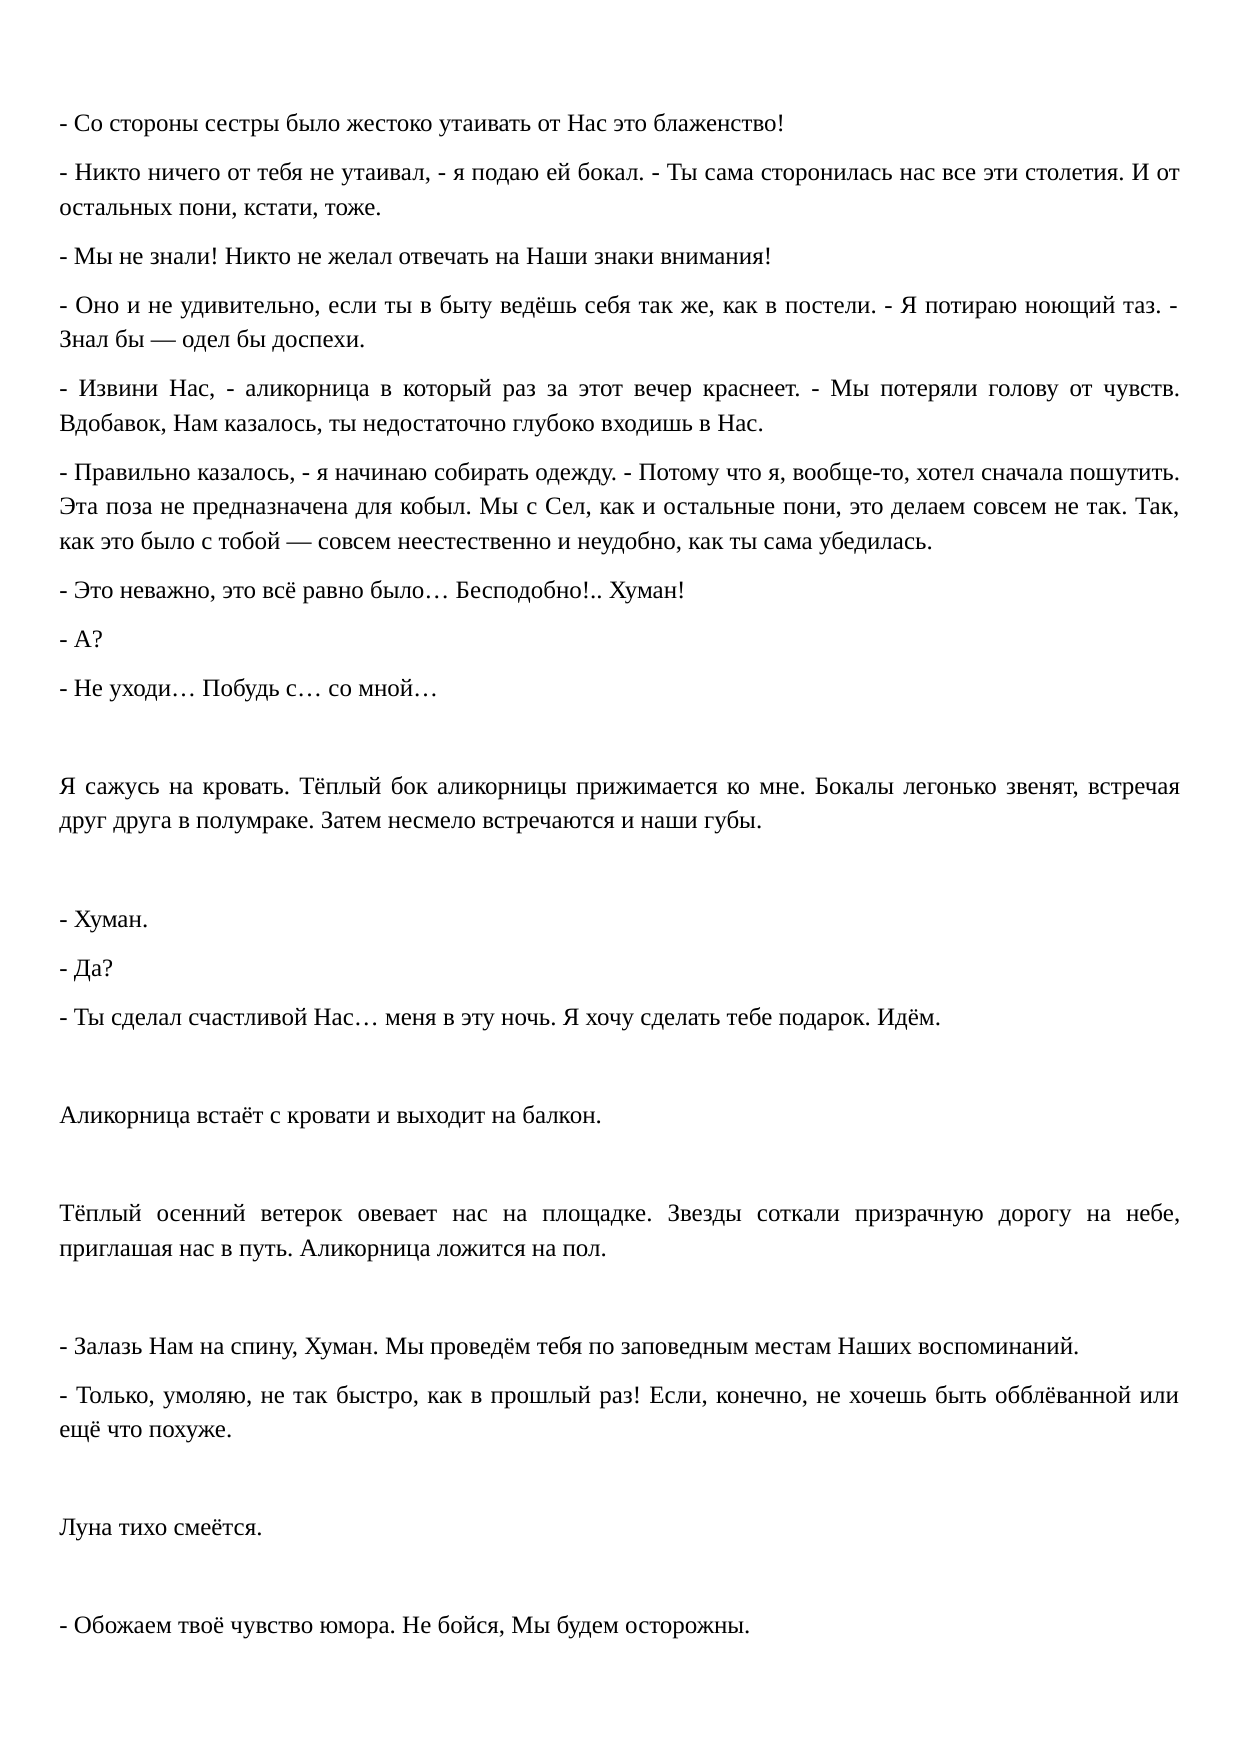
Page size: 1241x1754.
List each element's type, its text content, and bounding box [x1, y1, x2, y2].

text - Залазь Нам на спину, Хуман. Мы проведём тебя по заповедным местам Наших воспоминаний. [59, 1331, 1181, 1359]
text - Не уходи… Побудь с… со мной… [59, 673, 1181, 702]
text - Ты сделал счастливой Нас… меня в эту ночь. Я хочу сделать тебе подарок. Идём. [59, 1002, 1181, 1031]
text - Правильно казалось, - я начинаю собирать одежду. - Потому что я, вообще-то, хотел сначала пошутить. Эта поза не предназначена для кобыл. Мы с Сел, как и остальные пони, это делаем совсем не так. Так, как это было с тобой — совсем неестественно и неудобно, как ты сама убедилась. [59, 457, 1181, 554]
text - Да? [59, 953, 1181, 982]
text - Мы не знали! Никто не желал отвечать на Наши знаки внимания! [59, 241, 1181, 269]
text Тёплый осенний ветерок овевает нас на площадке. Звезды соткали призрачную дорогу на небе, приглашая нас в путь. Аликорница ложится на пол. [59, 1198, 1181, 1261]
text - Это неважно, это всё равно было… Бесподобно!.. Хуман! [59, 575, 1181, 604]
text - Со стороны сестры было жестоко утаивать от Нас это блаженство! [59, 108, 1181, 137]
text - Обожаем твоё чувство юмора. Не бойся, Мы будем осторожны. [59, 1611, 1181, 1639]
text - Никто ничего от тебя не утаивал, - я подаю ей бокал. - Ты сама сторонилась нас все эти столетия. И от остальных пони, кстати, тоже. [59, 157, 1181, 220]
text Я сажусь на кровать. Тёплый бок аликорницы прижимается ко мне. Бокалы легонько звенят, встречая друг друга в полумраке. Затем несмело встречаются и наши губы. [59, 771, 1181, 834]
text - Оно и не удивительно, если ты в быту ведёшь себя так же, как в постели. - Я потираю ноющий таз. - Знал бы — одел бы доспехи. [59, 290, 1181, 353]
text - А? [59, 624, 1181, 653]
text Аликорница встаёт с кровати и выходит на балкон. [59, 1100, 1181, 1129]
text - Извини Нас, - аликорница в который раз за этот вечер краснеет. - Мы потеряли голову от чувств. Вдобавок, Нам казалось, ты недостаточно глубоко входишь в Нас. [59, 373, 1181, 437]
text - Хуман. [59, 904, 1181, 932]
text - Только, умоляю, не так быстро, как в прошлый раз! Если, конечно, не хочешь быть обблёванной или ещё что похуже. [59, 1380, 1181, 1443]
text Луна тихо смеётся. [59, 1512, 1181, 1541]
